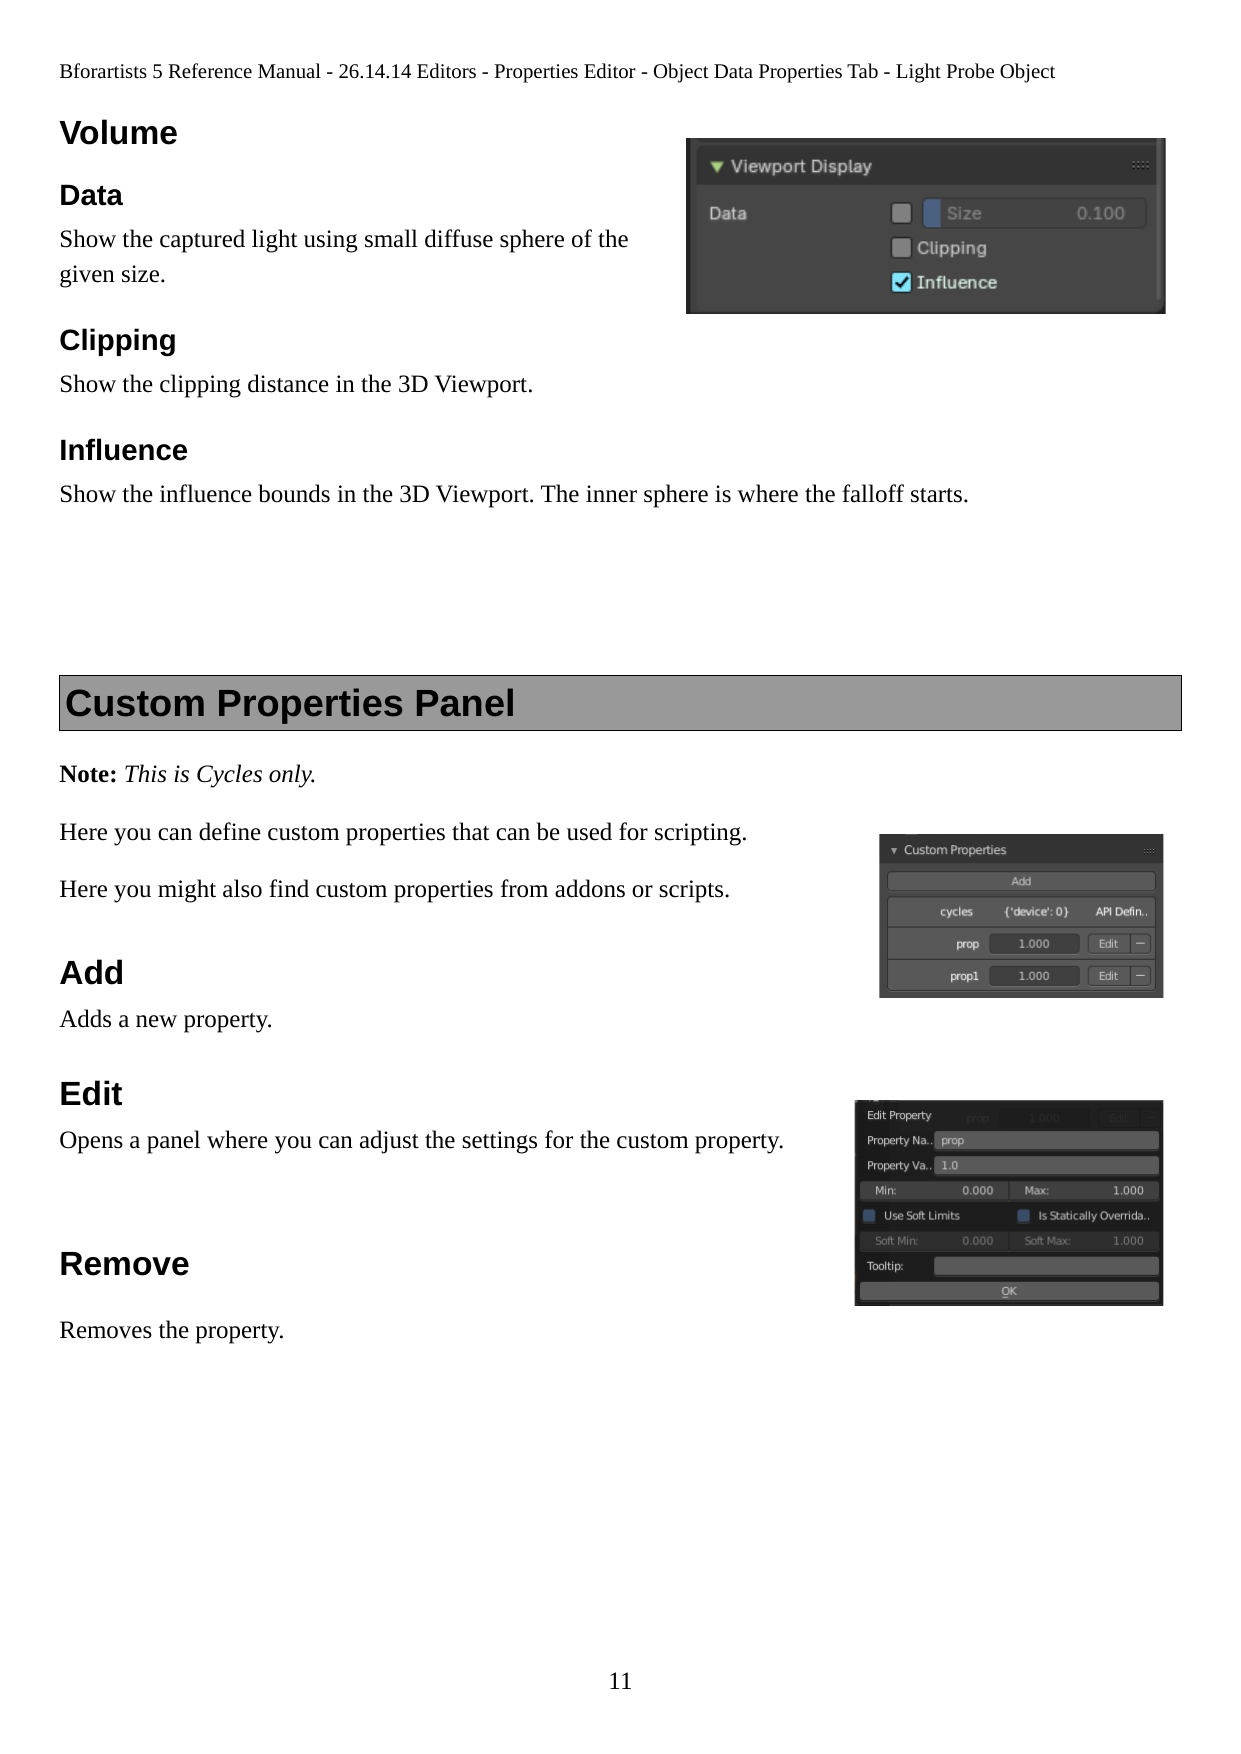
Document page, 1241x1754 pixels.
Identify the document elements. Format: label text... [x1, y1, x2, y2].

subtitle Add [59, 952, 879, 991]
text Here you can define custom properties that can be used for scripting. [59, 817, 1181, 845]
subtitle Influence [59, 433, 1181, 466]
text Opens a panel where you can adjust the settings for the custom property. [59, 1125, 854, 1153]
text Note: This is Cycles only. [59, 759, 1181, 788]
subtitle Edit [59, 1073, 1181, 1112]
subtitle Remove [59, 1244, 854, 1282]
text Adds a new property. [59, 1004, 1181, 1032]
text Show the captured light using small diffuse sphere of the given size. [59, 224, 686, 288]
subtitle Data [59, 178, 686, 212]
subtitle Clipping [59, 323, 1181, 356]
picture [879, 834, 1164, 998]
text Here you might also find custom properties from addons or scripts. [59, 874, 879, 903]
picture [686, 138, 1166, 314]
text Show the clipping distance in the 3D Viewport. [59, 369, 1181, 398]
text Show the influence bounds in the 3D Viewport. The inner sphere is where the falloff starts. [59, 479, 1181, 508]
subtitle [1166, 178, 1181, 212]
subtitle [1164, 952, 1181, 991]
subtitle [1164, 1244, 1181, 1282]
picture [854, 1100, 1164, 1306]
table_header Custom Properties Panel [60, 676, 1181, 730]
subtitle Volume [59, 113, 1181, 151]
subtitle Removes the property. [59, 1316, 1181, 1344]
